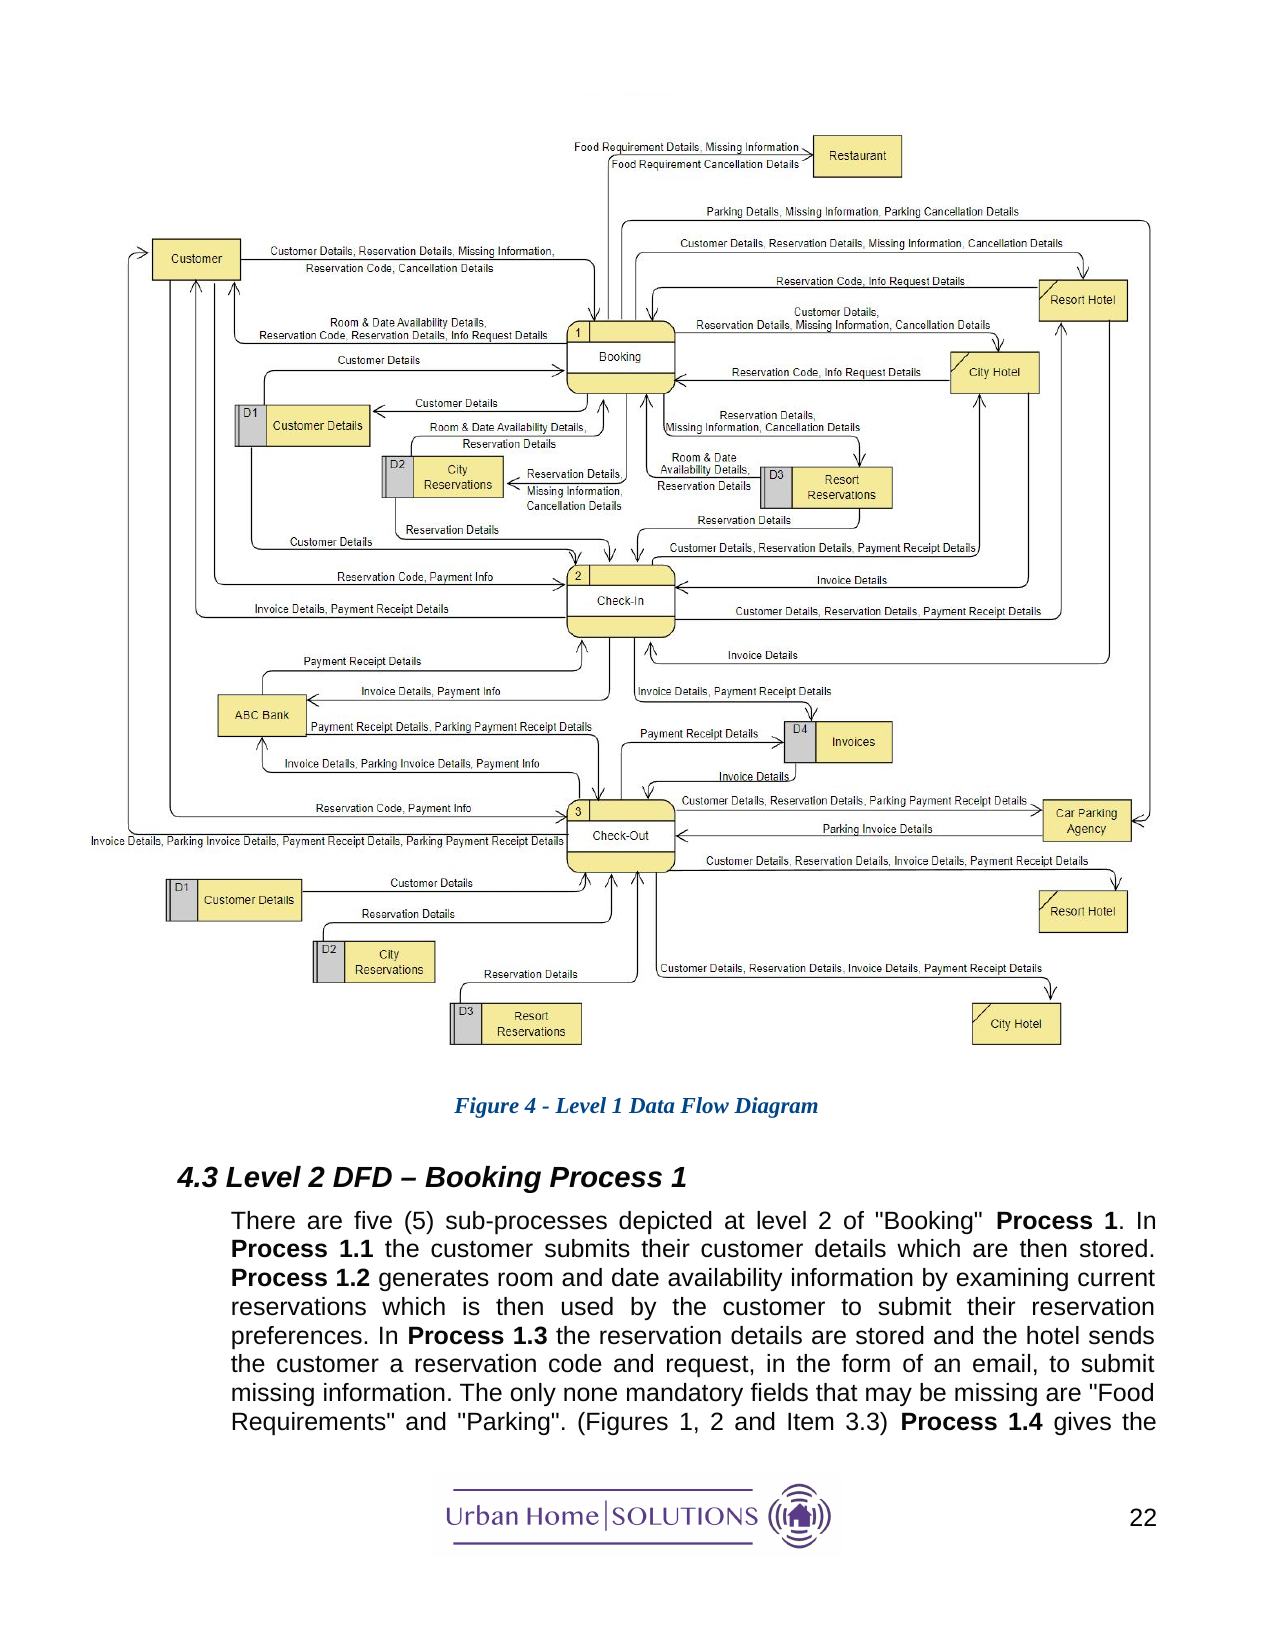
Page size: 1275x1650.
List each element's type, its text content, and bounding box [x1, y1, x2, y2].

list There are five (5) sub-processes depicted at level 2 of "Booking" Process 1. In Process 1.1 the customer submits their customer details which are then stored. Process 1.2 generates room and date availability information by examining current reservations which is then used by the customer to submit their reservation preferences. In Process 1.3 the reservation details are stored and the hotel sends the customer a reservation code and request, in the form of an email, to submit missing information. The only none mandatory fields that may be missing are "Food Requirements" and "Parking". (Figures 1, 2 and Item 3.3) Process 1.4 gives the [193, 1206, 1157, 1436]
text Figure 4 - Level 1 Data Flow Diagram [70, 1093, 1205, 1119]
picture [432, 1474, 844, 1557]
picture [49, 93, 1226, 1093]
subtitle 4.3 Level 2 DFD – Booking Process 1 [139, 1160, 1157, 1193]
